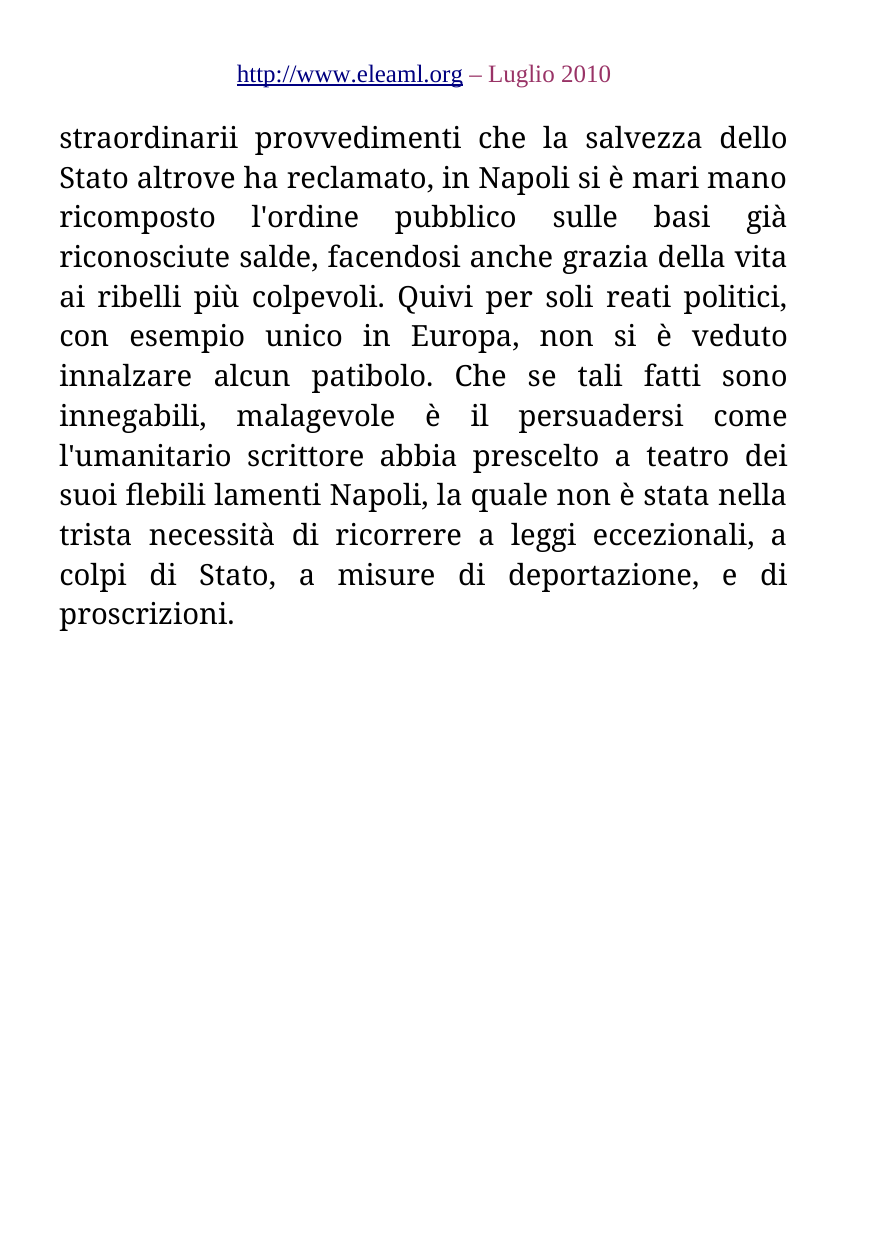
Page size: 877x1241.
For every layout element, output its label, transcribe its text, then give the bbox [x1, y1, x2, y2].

text straordinarii provvedimenti che la salvezza dello Stato altrove ha reclamato, in Napoli si è mari mano ricomposto l'ordine pubblico sulle basi già riconosciute salde, facendosi anche grazia della vita ai ribelli più colpevoli. Quivi per soli reati politici, con esempio unico in Europa, non si è veduto innalzare alcun patibolo. Che se tali fatti sono innegabili, malagevole è il persuadersi come l'umanitario scrittore abbia prescelto a teatro dei suoi flebili lamenti Napoli, la quale non è stata nella trista necessità di ricorrere a leggi eccezionali, a colpi di Stato, a misure di deportazione, e di proscrizioni. [59, 117, 788, 633]
